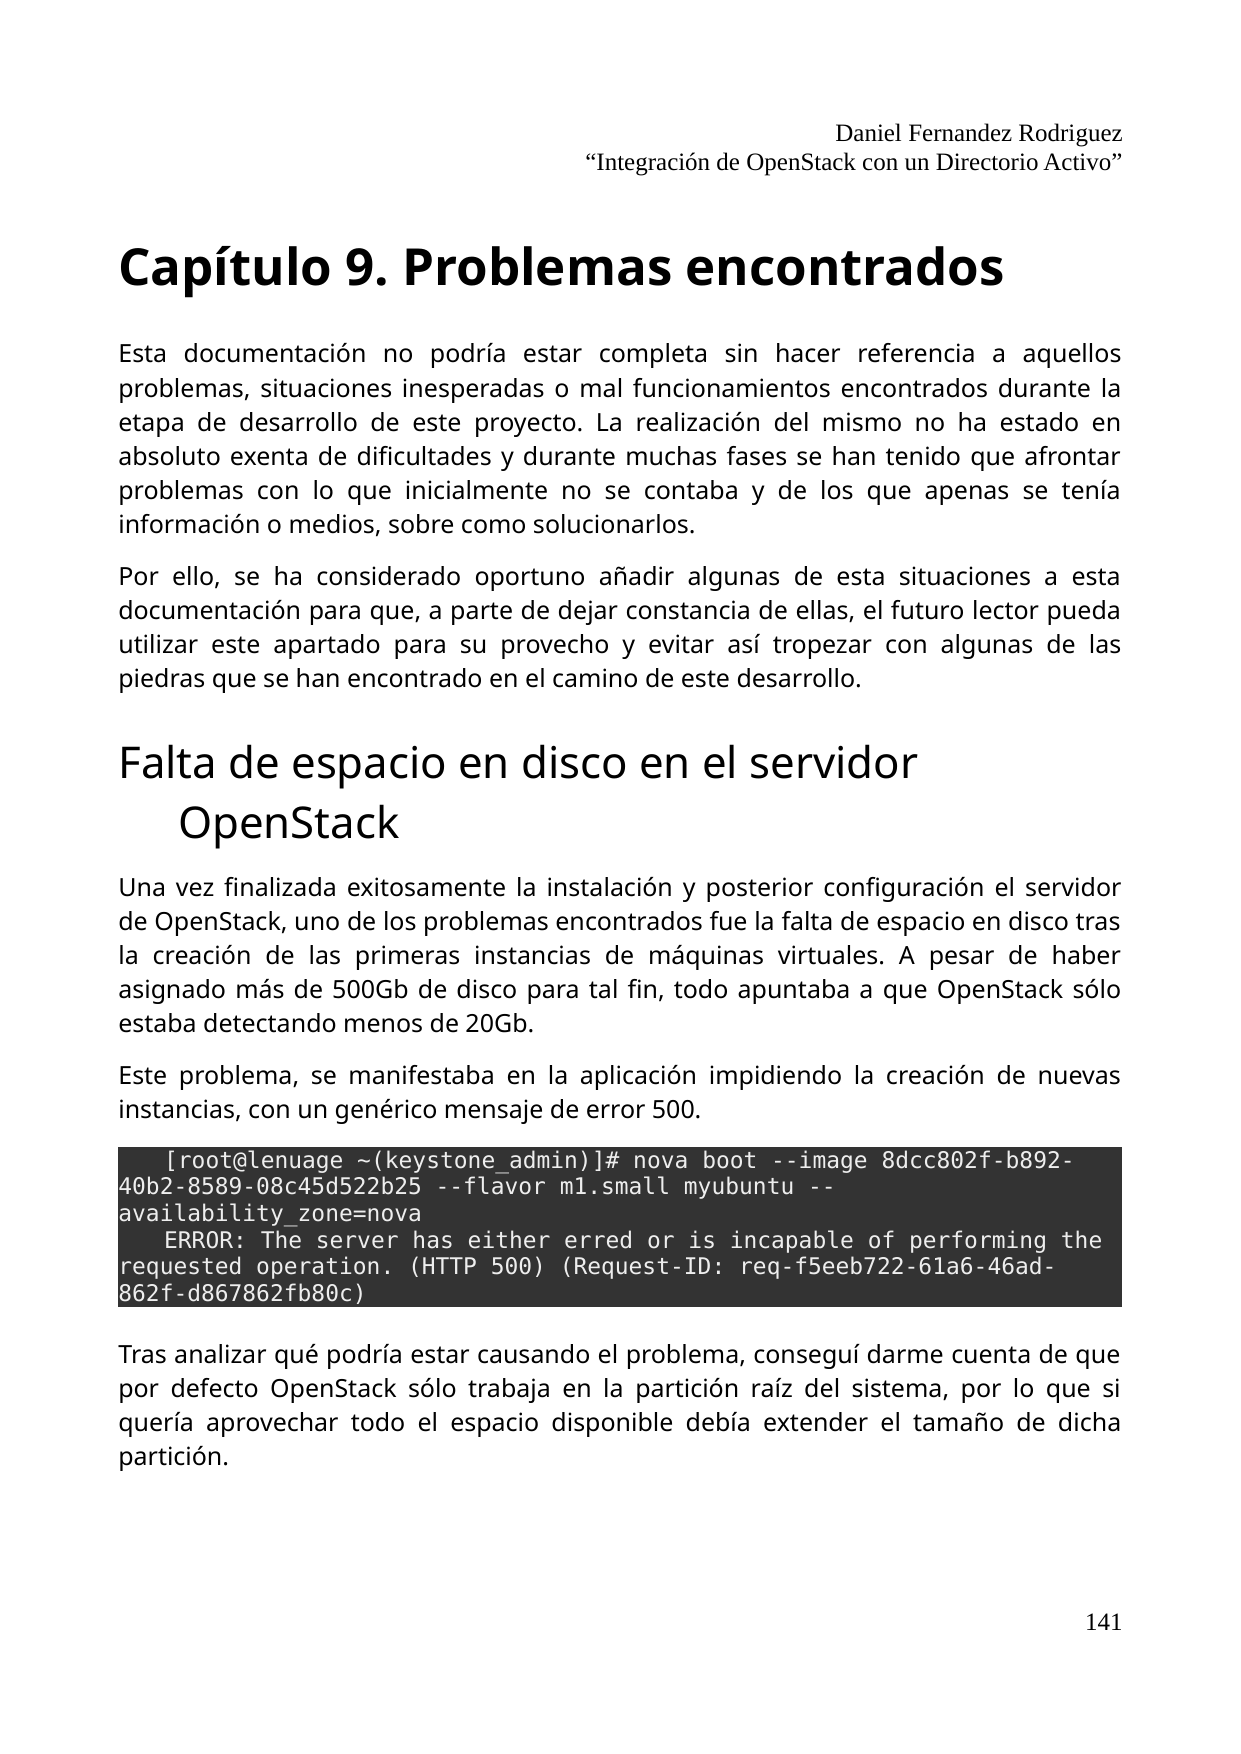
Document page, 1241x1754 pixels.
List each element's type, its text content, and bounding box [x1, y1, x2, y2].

text ERROR: The server has either erred or is incapable of performing the requested operation. (HTTP 500) (Request-ID: req-f5eeb722-61a6-46ad-862f-d867862fb80c) [118, 1227, 1122, 1307]
text Tras analizar qué podría estar causando el problema, conseguí darme cuenta de que por defecto OpenStack sólo trabaja en la partición raíz del sistema, por lo que si quería aprovechar todo el espacio disponible debía extender el tamaño de dicha partición. [118, 1337, 1122, 1473]
text [root@lenuage ~(keystone_admin)]# nova boot --image 8dcc802f-b892-40b2-8589-08c45d522b25 --flavor m1.small myubuntu --availability_zone=nova [118, 1147, 1122, 1227]
text Por ello, se ha considerado oportuno añadir algunas de esta situaciones a esta documentación para que, a parte de dejar constancia de ellas, el futuro lector pueda utilizar este apartado para su provecho y evitar así tropezar con algunas de las piedras que se han encontrado en el camino de este desarrollo. [118, 558, 1122, 695]
subtitle Capítulo 9. Problemas encontrados [118, 231, 1122, 300]
text Una vez finalizada exitosamente la instalación y posterior configuración el servidor de OpenStack, uno de los problemas encontrados fue la falta de espacio en disco tras la creación de las primeras instancias de máquinas virtuales. A pesar de haber asignado más de 500Gb de disco para tal fin, todo apuntaba a que OpenStack sólo estaba detectando menos de 20Gb. [118, 869, 1122, 1040]
subtitle Falta de espacio en disco en el servidor OpenStack [118, 732, 1122, 851]
text Este problema, se manifestaba en la aplicación impidiendo la creación de nuevas instancias, con un genérico mensaje de error 500. [118, 1058, 1122, 1126]
text Esta documentación no podría estar completa sin hacer referencia a aquellos problemas, situaciones inesperadas o mal funcionamientos encontrados durante la etapa de desarrollo de este proyecto. La realización del mismo no ha estado en absoluto exenta de dificultades y durante muchas fases se han tenido que afrontar problemas con lo que inicialmente no se contaba y de los que apenas se tenía información o medios, sobre como solucionarlos. [118, 336, 1122, 541]
